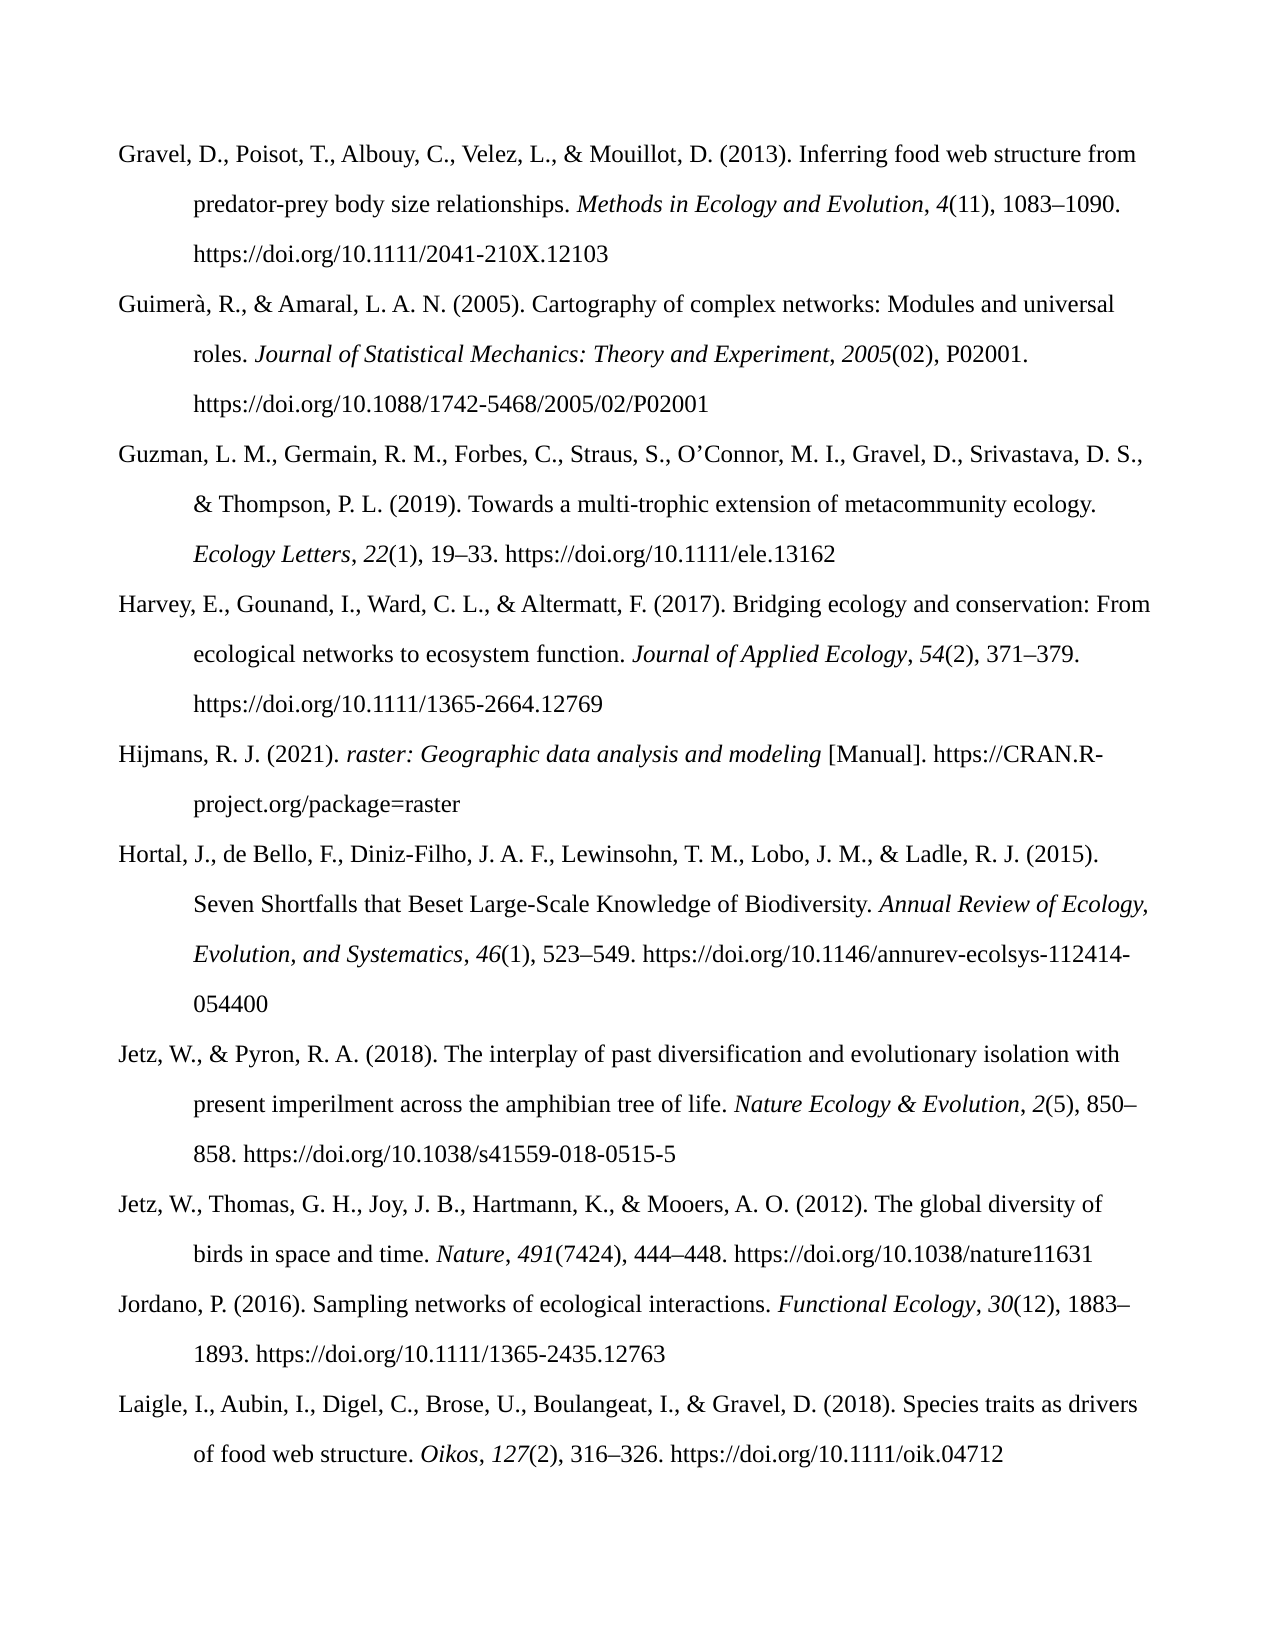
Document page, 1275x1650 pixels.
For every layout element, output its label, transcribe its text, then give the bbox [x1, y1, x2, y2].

text Gravel, D., Poisot, T., Albouy, C., Velez, L., & Mouillot, D. (2013). Inferring food web structure from predator-prey body size relationships. Methods in Ecology and Evolution, 4(11), 1083–1090. https://doi.org/10.1111/2041-210X.12103 [118, 118, 1157, 268]
text Jetz, W., Thomas, G. H., Joy, J. B., Hartmann, K., & Mooers, A. O. (2012). The global diversity of birds in space and time. Nature, 491(7424), 444–448. https://doi.org/10.1038/nature11631 [118, 1168, 1157, 1268]
text Jetz, W., & Pyron, R. A. (2018). The interplay of past diversification and evolutionary isolation with present imperilment across the amphibian tree of life. Nature Ecology & Evolution, 2(5), 850–858. https://doi.org/10.1038/s41559-018-0515-5 [118, 1018, 1157, 1168]
text Hortal, J., de Bello, F., Diniz-Filho, J. A. F., Lewinsohn, T. M., Lobo, J. M., & Ladle, R. J. (2015). Seven Shortfalls that Beset Large-Scale Knowledge of Biodiversity. Annual Review of Ecology, Evolution, and Systematics, 46(1), 523–549. https://doi.org/10.1146/annurev-ecolsys-112414-054400 [118, 818, 1157, 1018]
text Laigle, I., Aubin, I., Digel, C., Brose, U., Boulangeat, I., & Gravel, D. (2018). Species traits as drivers of food web structure. Oikos, 127(2), 316–326. https://doi.org/10.1111/oik.04712 [118, 1368, 1157, 1468]
text Harvey, E., Gounand, I., Ward, C. L., & Altermatt, F. (2017). Bridging ecology and conservation: From ecological networks to ecosystem function. Journal of Applied Ecology, 54(2), 371–379. https://doi.org/10.1111/1365-2664.12769 [118, 568, 1157, 718]
text Guimerà, R., & Amaral, L. A. N. (2005). Cartography of complex networks: Modules and universal roles. Journal of Statistical Mechanics: Theory and Experiment, 2005(02), P02001. https://doi.org/10.1088/1742-5468/2005/02/P02001 [118, 268, 1157, 418]
text Jordano, P. (2016). Sampling networks of ecological interactions. Functional Ecology, 30(12), 1883–1893. https://doi.org/10.1111/1365-2435.12763 [118, 1268, 1157, 1368]
text Guzman, L. M., Germain, R. M., Forbes, C., Straus, S., O’Connor, M. I., Gravel, D., Srivastava, D. S., & Thompson, P. L. (2019). Towards a multi-trophic extension of metacommunity ecology. Ecology Letters, 22(1), 19–33. https://doi.org/10.1111/ele.13162 [118, 418, 1157, 568]
text Hijmans, R. J. (2021). raster: Geographic data analysis and modeling [Manual]. https://CRAN.R-project.org/package=raster [118, 718, 1157, 818]
